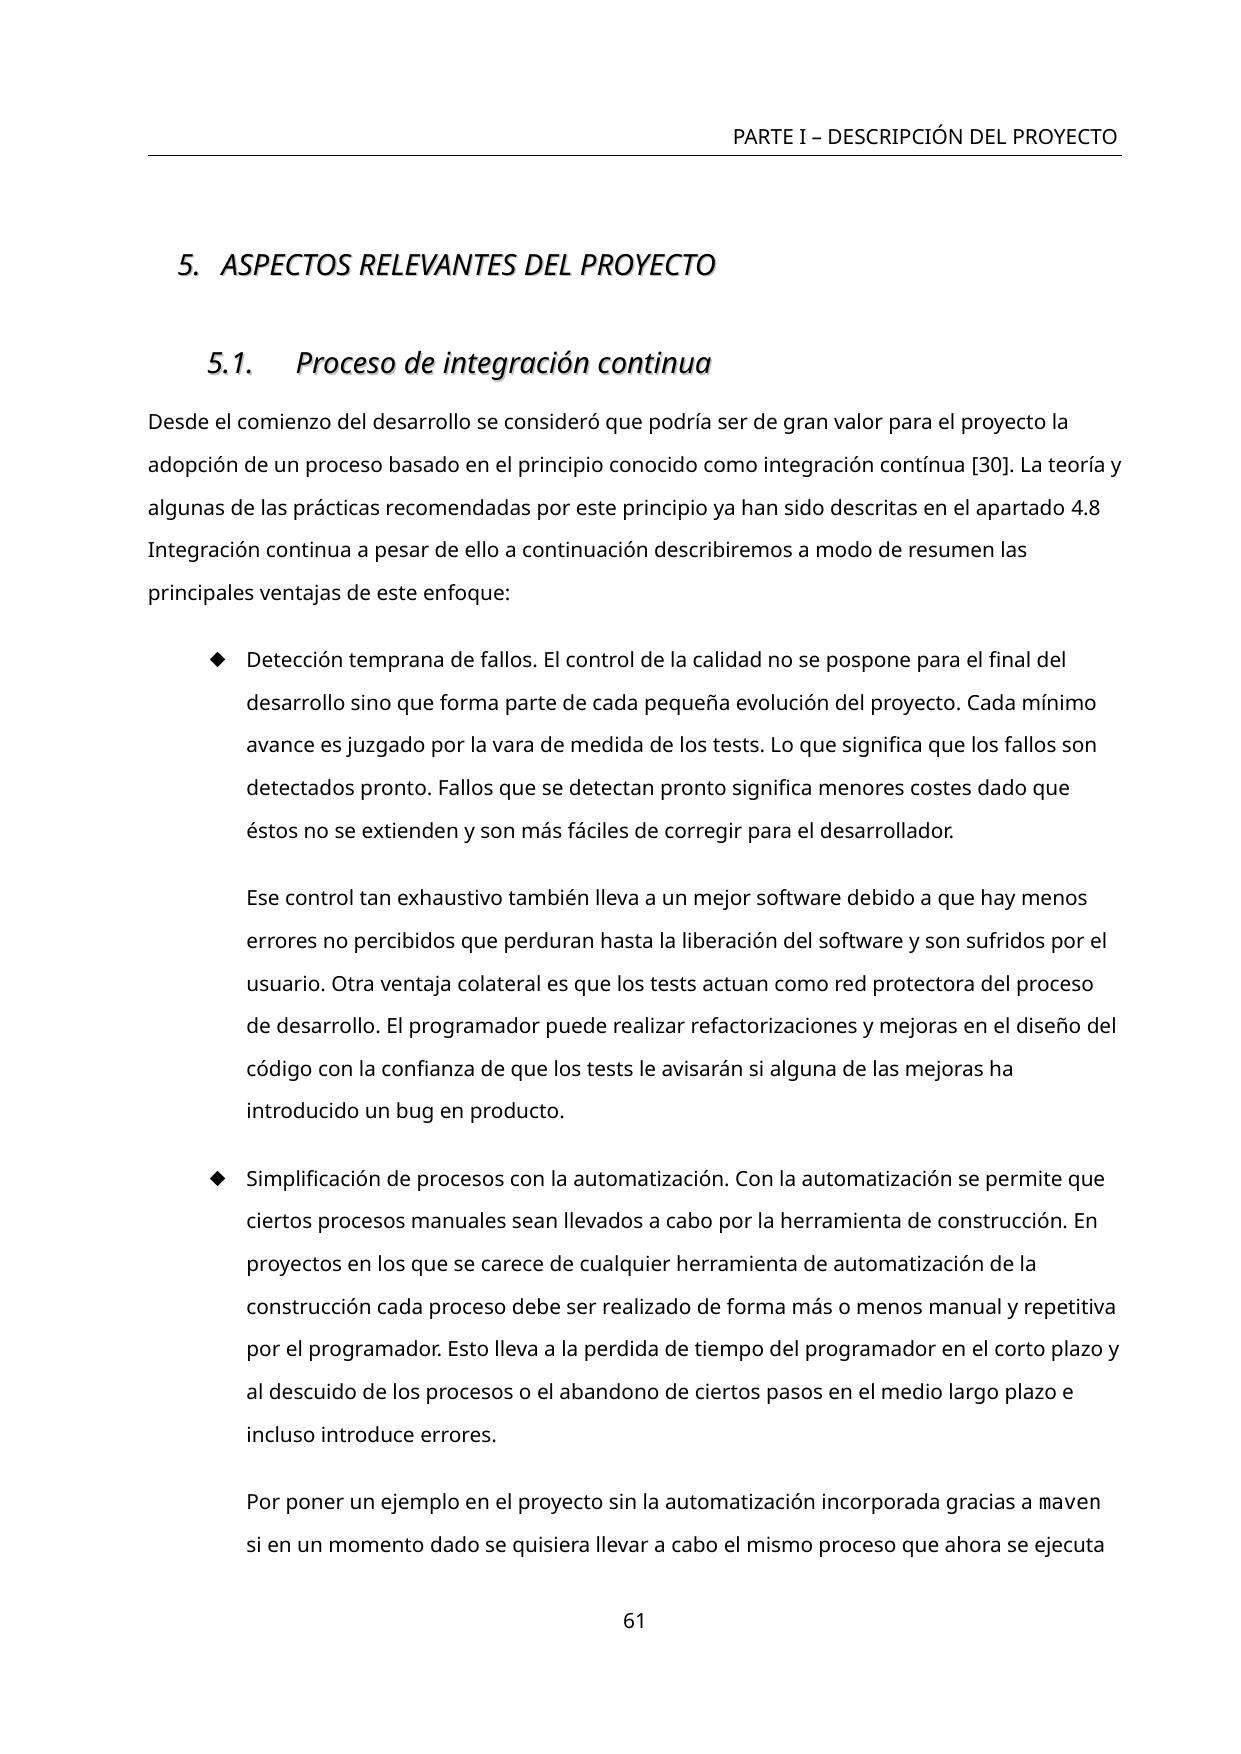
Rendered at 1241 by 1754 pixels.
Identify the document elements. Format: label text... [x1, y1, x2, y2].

list Ese control tan exhaustivo también lleva a un mejor software debido a que hay menos errores no percibidos que perduran hasta la liberación del software y son sufridos por el usuario. Otra ventaja colateral es que los tests actuan como red protectora del proceso de desarrollo. El programador puede realizar refactorizaciones y mejoras en el diseño del código con la confianza de que los tests le avisarán si alguna de las mejoras ha introducido un bug en producto. [209, 883, 1122, 1125]
list Detección temprana de fallos. El control de la calidad no se pospone para el final del desarrollo sino que forma parte de cada pequeña evolución del proyecto. Cada mínimo avance es juzgado por la vara de medida de los tests. Lo que significa que los fallos son detectados pronto. Fallos que se detectan pronto significa menores costes dado que éstos no se extienden y son más fáciles de corregir para el desarrollador. [209, 645, 1122, 844]
subtitle ASPECTOS RELEVANTES DEL PROYECTO [177, 244, 1122, 284]
list Simplificación de procesos con la automatización. Con la automatización se permite que ciertos procesos manuales sean llevados a cabo por la herramienta de construcción. En proyectos en los que se carece de cualquier herramienta de automatización de la construcción cada proceso debe ser realizado de forma más o menos manual y repetitiva por el programador. Esto lleva a la perdida de tiempo del programador en el corto plazo y al descuido de los procesos o el abandono de ciertos pasos en el medio largo plazo e incluso introduce errores. [209, 1164, 1122, 1448]
text Desde el comienzo del desarrollo se consideró que podría ser de gran valor para el proyecto la adopción de un proceso basado en el principio conocido como integración contínua [30]. La teoría y algunas de las prácticas recomendadas por este principio ya han sido descritas en el apartado 4.8 Integración continua a pesar de ello a continuación describiremos a modo de resumen las principales ventajas de este enfoque: [148, 407, 1122, 606]
subtitle Proceso de integración continua [207, 343, 1122, 382]
list Por poner un ejemplo en el proyecto sin la automatización incorporada gracias a maven si en un momento dado se quisiera llevar a cabo el mismo proceso que ahora se ejecuta [209, 1487, 1122, 1558]
